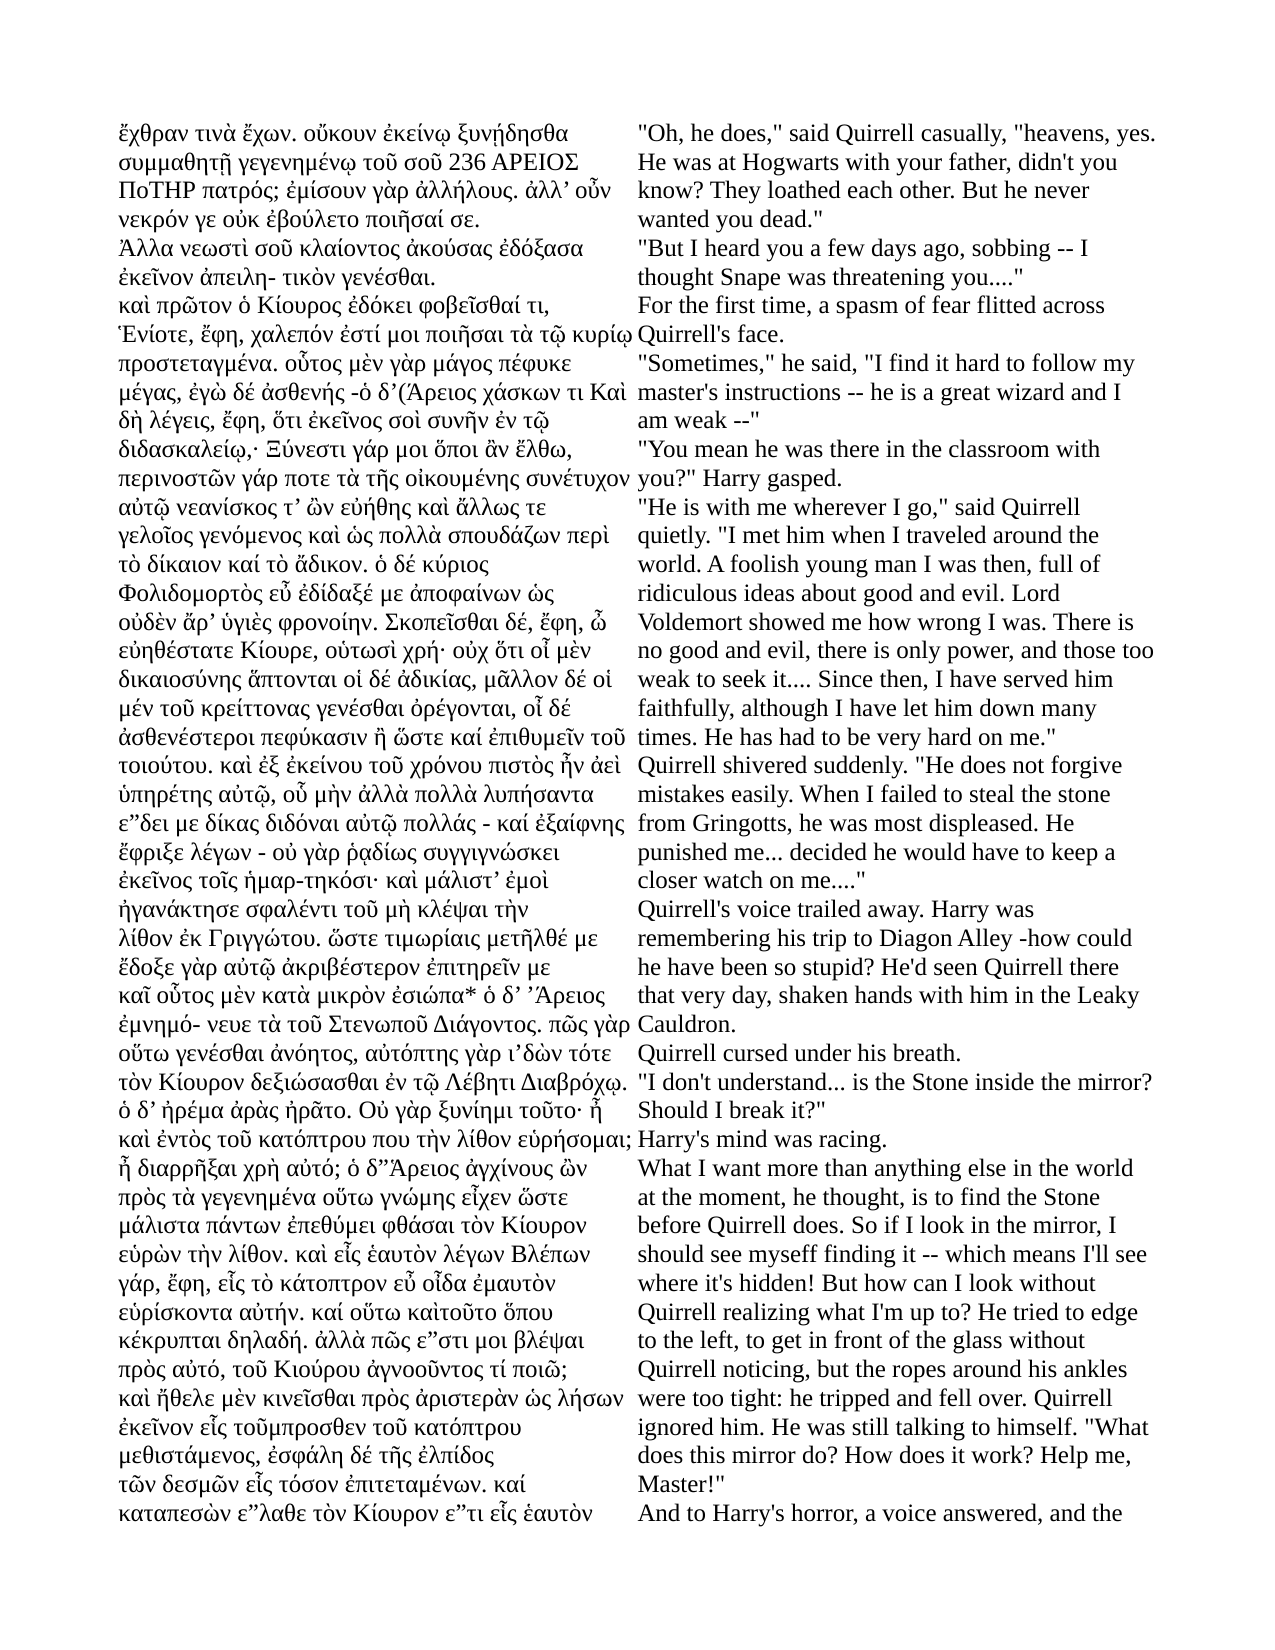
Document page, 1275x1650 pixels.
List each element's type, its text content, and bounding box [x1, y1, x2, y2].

table_cell "Oh, he does," said Quirrell casually, "heavens, yes. He was at Hogwarts with your father, didn't you know? They loathed each other. But he never wanted you dead." "But I heard you a few days ago, sobbing -- I thought Snape was threatening you...." For the first time, a spasm of fear flitted across Quirrell's face. "Sometimes," he said, "I find it hard to follow my master's instructions -- he is a great wizard and I am weak --" "You mean he was there in the classroom with you?" Harry gasped. "He is with me wherever I go," said Quirrell quietly. "I met him when I traveled around the world. A foolish young man I was then, full of ridiculous ideas about good and evil. Lord Voldemort showed me how wrong I was. There is no good and evil, there is only power, and those too weak to seek it.... Since then, I have served him faithfully, although I have let him down many times. He has had to be very hard on me." Quirrell shivered suddenly. "He does not forgive mistakes easily. When I failed to steal the stone from Gringotts, he was most displeased. He punished me... decided he would have to keep a closer watch on me...." Quirrell's voice trailed away. Harry was remembering his trip to Diagon Alley -how could he have been so stupid? He'd seen Quirrell there that very day, shaken hands with him in the Leaky Cauldron. Quirrell cursed under his breath. "I don't understand... is the Stone inside the mirror? Should I break it?" Harry's mind was racing. What I want more than anything else in the world at the moment, he thought, is to find the Stone before Quirrell does. So if I look in the mirror, I should see myseff finding it -- which means I'll see where it's hidden! But how can I look without Quirrell realizing what I'm up to? He tried to edge to the left, to get in front of the glass without Quirrell noticing, but the ropes around his ankles were too tight: he tripped and fell over. Quirrell ignored him. He was still talking to himself. "What does this mirror do? How does it work? Help me, Master!" And to Harry's horror, a voice answered, and the [637, 118, 1157, 1527]
table_cell ἔχθραν τινὰ ἔχων. οὔκουν ἐκείνῳ ξυνῄδησθα συμμαθητῇ γεγενημένῳ τοῦ σοῦ 236 ΑΡΕΙΟΣ ΠοΤΗΡ πατρός; ἐμίσουν γὰρ ἀλλήλους. ἀλλ’ οὖν νεκρόν γε οὐκ ἐβούλετο ποιῆσαί σε. Ἀλλα νεωστὶ σοῦ κλαίοντος ἀκούσας ἐδόξασα ἐκεῖνον ἀπειλη- τικὸν γενέσθαι. καὶ πρῶτον ὁ Κίουρος ἐδόκει φοβεῖσθαί τι, Ἑνίοτε, ἔφη, χαλεπόν ἐστί μοι ποιῆσαι τὰ τῷ κυρίῳ προστεταγμένα. οὗτος μὲν γὰρ μάγος πέφυκε μέγας, ἐγὼ δέ ἀσθενής -ὁ δ’(Άρειος χάσκων τι Καὶ δὴ λέγεις, ἔφη, ὅτι ἐκεῖνος σοὶ συνῆν ἐν τῷ διδασκαλείῳ,· Ξύνεστι γάρ μοι ὅποι ἂν ἔλθω, περινοστῶν γάρ ποτε τὰ τῆς οἰκουμένης συνέτυχον αὐτῷ νεανίσκος τ’ ὢν εὐήθης καὶ ἄλλως τε γελοῖος γενόμενος καὶ ὡς πολλὰ σπουδάζων περὶ τὸ δίκαιον καί τὸ ἄδικον. ὁ δέ κύριος Φολιδομορτὸς εὖ ἐδίδαξέ με ἀποφαίνων ὡς οὐδὲν ἄρ’ ὑγιὲς φρονοίην. Σκοπεῖσθαι δέ, ἔφη, ὦ εὐηθέστατε Κίουρε, οὑτωσὶ χρή· οὐχ ὅτι οἶ μὲν δικαιοσύνης ἅπτονται οἱ δέ ἀδικίας, μᾶλλον δέ οἱ μέν τοῦ κρείττονας γενέσθαι ὀρέγονται, οἶ δέ ἀσθενέστεροι πεφύκασιν ἢ ὥστε καί ἐπιθυμεῖν τοῦ τοιούτου. καὶ ἐξ ἐκείνου τοῦ χρόνου πιστὸς ἦν ἀεὶ ὑπηρέτης αὐτῷ, οὗ μὴν ἀλλὰ πολλὰ λυπήσαντα ε”δει με δίκας διδόναι αὐτῷ πολλάς - καί ἐξαίφνης ἔφριξε λέγων - οὐ γὰρ ῥᾳδίως συγγιγνώσκει ἐκεῖνος τοῖς ἡμαρ-τηκόσι· καὶ μάλιστ’ ἐμοὶ ἠγανάκτησε σφαλέντι τοῦ μὴ κλέψαι τὴν λίθον ἐκ Γριγγώτου. ὥστε τιμωρίαις μετῆλθέ με ἔδοξε γὰρ αὐτῷ ἀκριβέστερον ἐπιτηρεῖν με καῖ οὗτος μὲν κατὰ μικρὸν ἐσιώπα* ὁ δ’ ’Άρειος ἐμνημό- νευε τὰ τοῦ Στενωποῦ Διάγοντος. πῶς γὰρ οὕτω γενέσθαι ἀνόητος, αὐτόπτης γὰρ ι’δὼν τότε τὸν Κίουρον δεξιώσασθαι ἐν τῷ Λέβητι Διαβρόχῳ. ὁ δ’ ἠρέμα ἀρὰς ἠρᾶτο. Οὐ γὰρ ξυνίημι τοῦτο· ἦ καὶ ἐντὸς τοῦ κατόπτρου που τὴν λίθον εὑρήσομαι; ἦ διαρρῆξαι χρὴ αὐτό; ὁ δ”Ἁρειος ἀγχίνους ὢν πρὸς τὰ γεγενημένα οὕτω γνώμης εἶχεν ὥστε μάλιστα πάντων ἐπεθύμει φθάσαι τὸν Κίουρον εὑρὼν τὴν λίθον. καὶ εἶς ἑαυτὸν λέγων Βλέπων γάρ, ἔφη, εἷς τὸ κάτοπτρον εὖ οἶδα ἐμαυτὸν εὑρίσκοντα αὐτήν. καί οὕτω καὶτοῦτο ὅπου κέκρυπται δηλαδή. ἀλλὰ πῶς ε”στι μοι βλέψαι πρὸς αὐτό, τοῦ Κιούρου ἀγνοοῦντος τί ποιῶ; καὶ ἤθελε μὲν κινεῖσθαι πρὸς ἀριστερὰν ὡς λήσων ἐκεῖνον εἷς τοῦμπροσθεν τοῦ κατόπτρου μεθιστάμενος, ἐσφάλη δέ τῆς ἐλπίδος τῶν δεσμῶν εἷς τόσον ἐπιτεταμένων. καί καταπεσὼν ε”λαθε τὸν Κίουρον ε”τι εἷς ἑαυτὸν [118, 118, 637, 1527]
